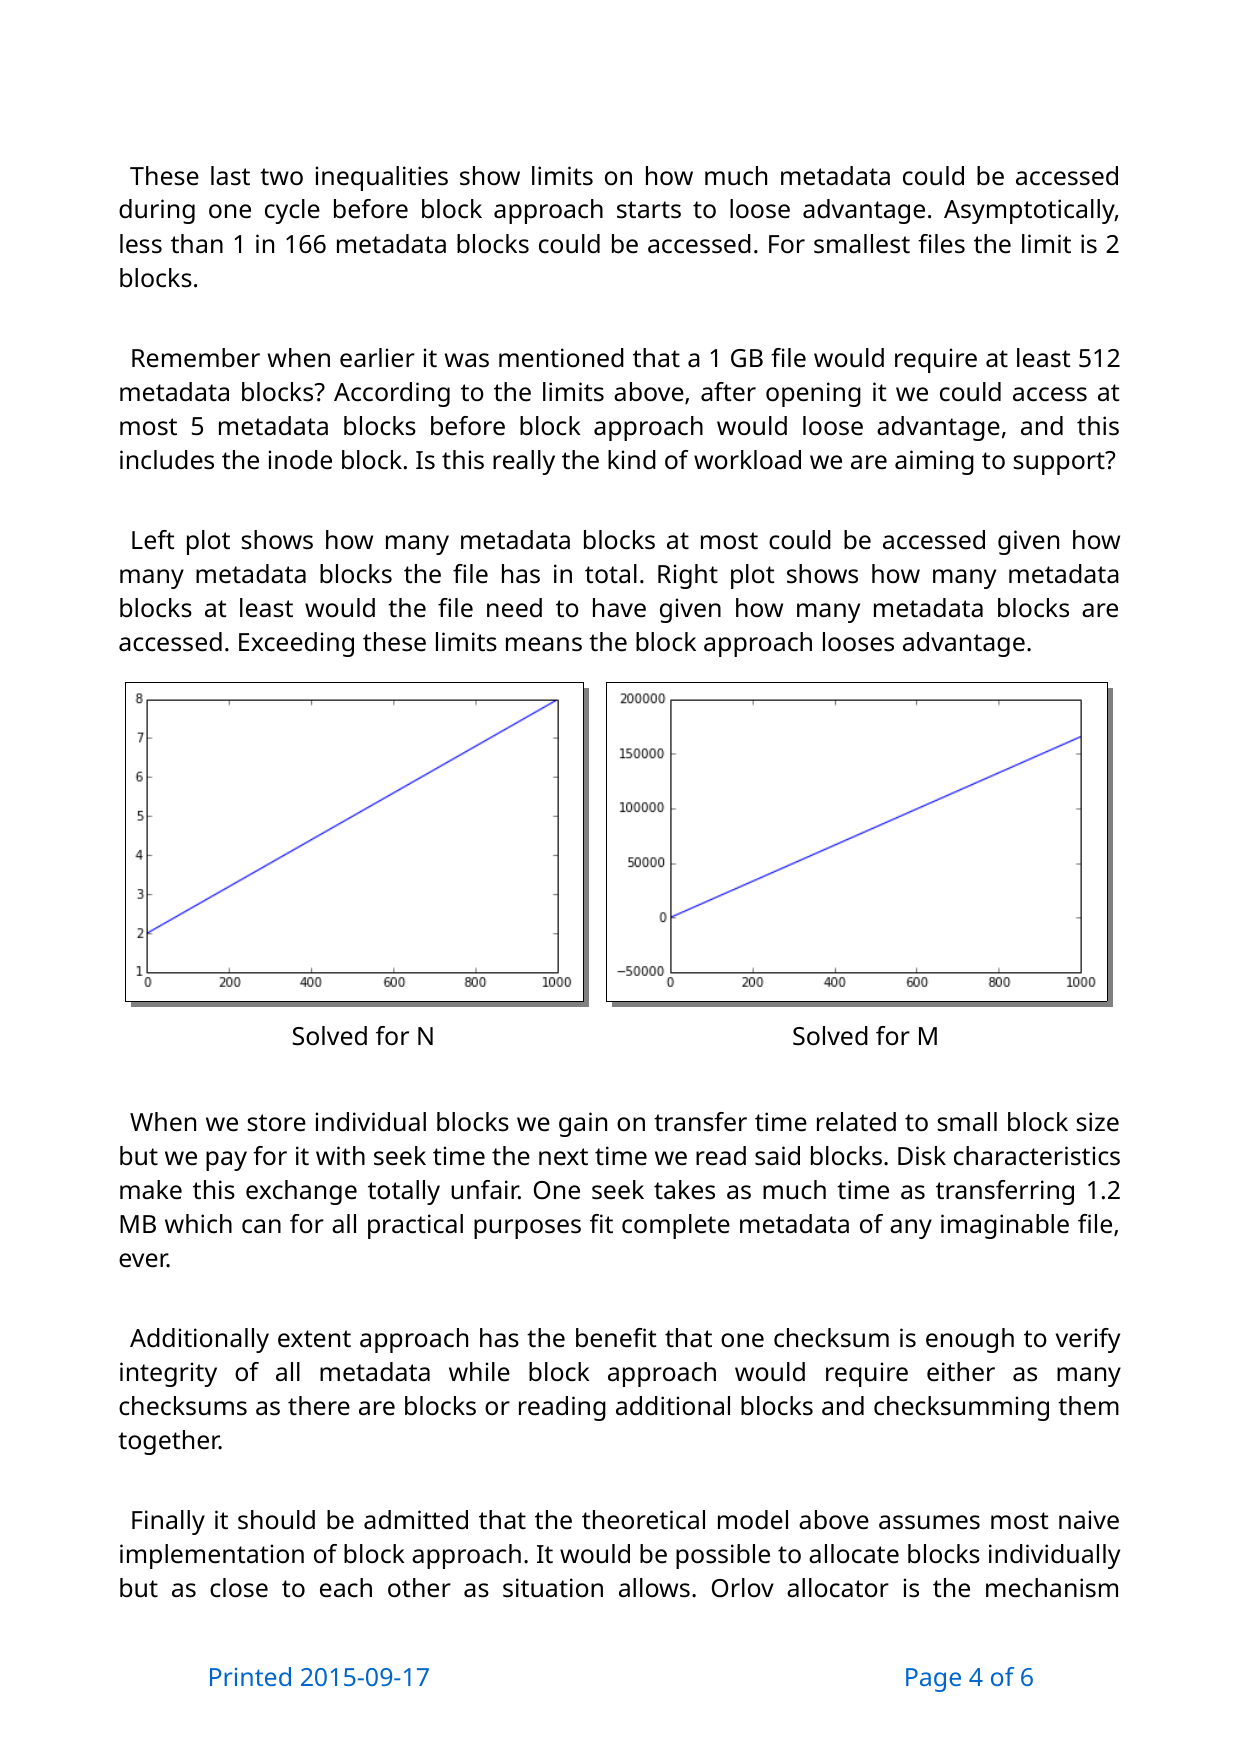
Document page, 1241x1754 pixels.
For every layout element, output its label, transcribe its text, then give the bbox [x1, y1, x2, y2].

text Finally it should be admitted that the theoretical model above assumes most naive implementation of block approach. It would be possible to allocate blocks individually but as close to each other as situation allows. Orlov allocator is the mechanism [118, 1503, 1122, 1605]
text Left plot shows how many metadata blocks at most could be accessed given how many metadata blocks the file has in total. Right plot shows how many metadata blocks at least would the file need to have given how many metadata blocks are accessed. Exceeding these limits means the block approach looses advantage. [118, 522, 1122, 659]
picture [609, 685, 1104, 998]
picture [127, 685, 581, 998]
text Remember when earlier it was mentioned that a 1 GB file would require at least 512 metadata blocks? According to the limits above, after opening it we could access at most 5 metadata blocks before block approach would loose advantage, and this includes the inode block. Is this really the kind of workload we are aiming to support? [118, 340, 1122, 477]
text When we store individual blocks we gain on transfer time related to small block size but we pay for it with seek time the next time we read said blocks. Disk characteristics make this exchange totally unfair. One seek takes as much time as transferring 1.2 MB which can for all practical purposes fit complete metadata of any imaginable file, ever. [118, 1104, 1122, 1275]
text These last two inequalities show limits on how much metadata could be accessed during one cycle before block approach starts to loose advantage. Asymptotically, less than 1 in 166 metadata blocks could be accessed. For smallest files the limit is 2 blocks. [118, 158, 1122, 294]
text Additionally extent approach has the benefit that one checksum is enough to verify integrity of all metadata while block approach would require either as many checksums as there are blocks or reading additional blocks and checksumming them together. [118, 1321, 1122, 1457]
table_header Solved for M [596, 665, 1123, 1064]
table_header Solved for N [118, 665, 596, 1064]
